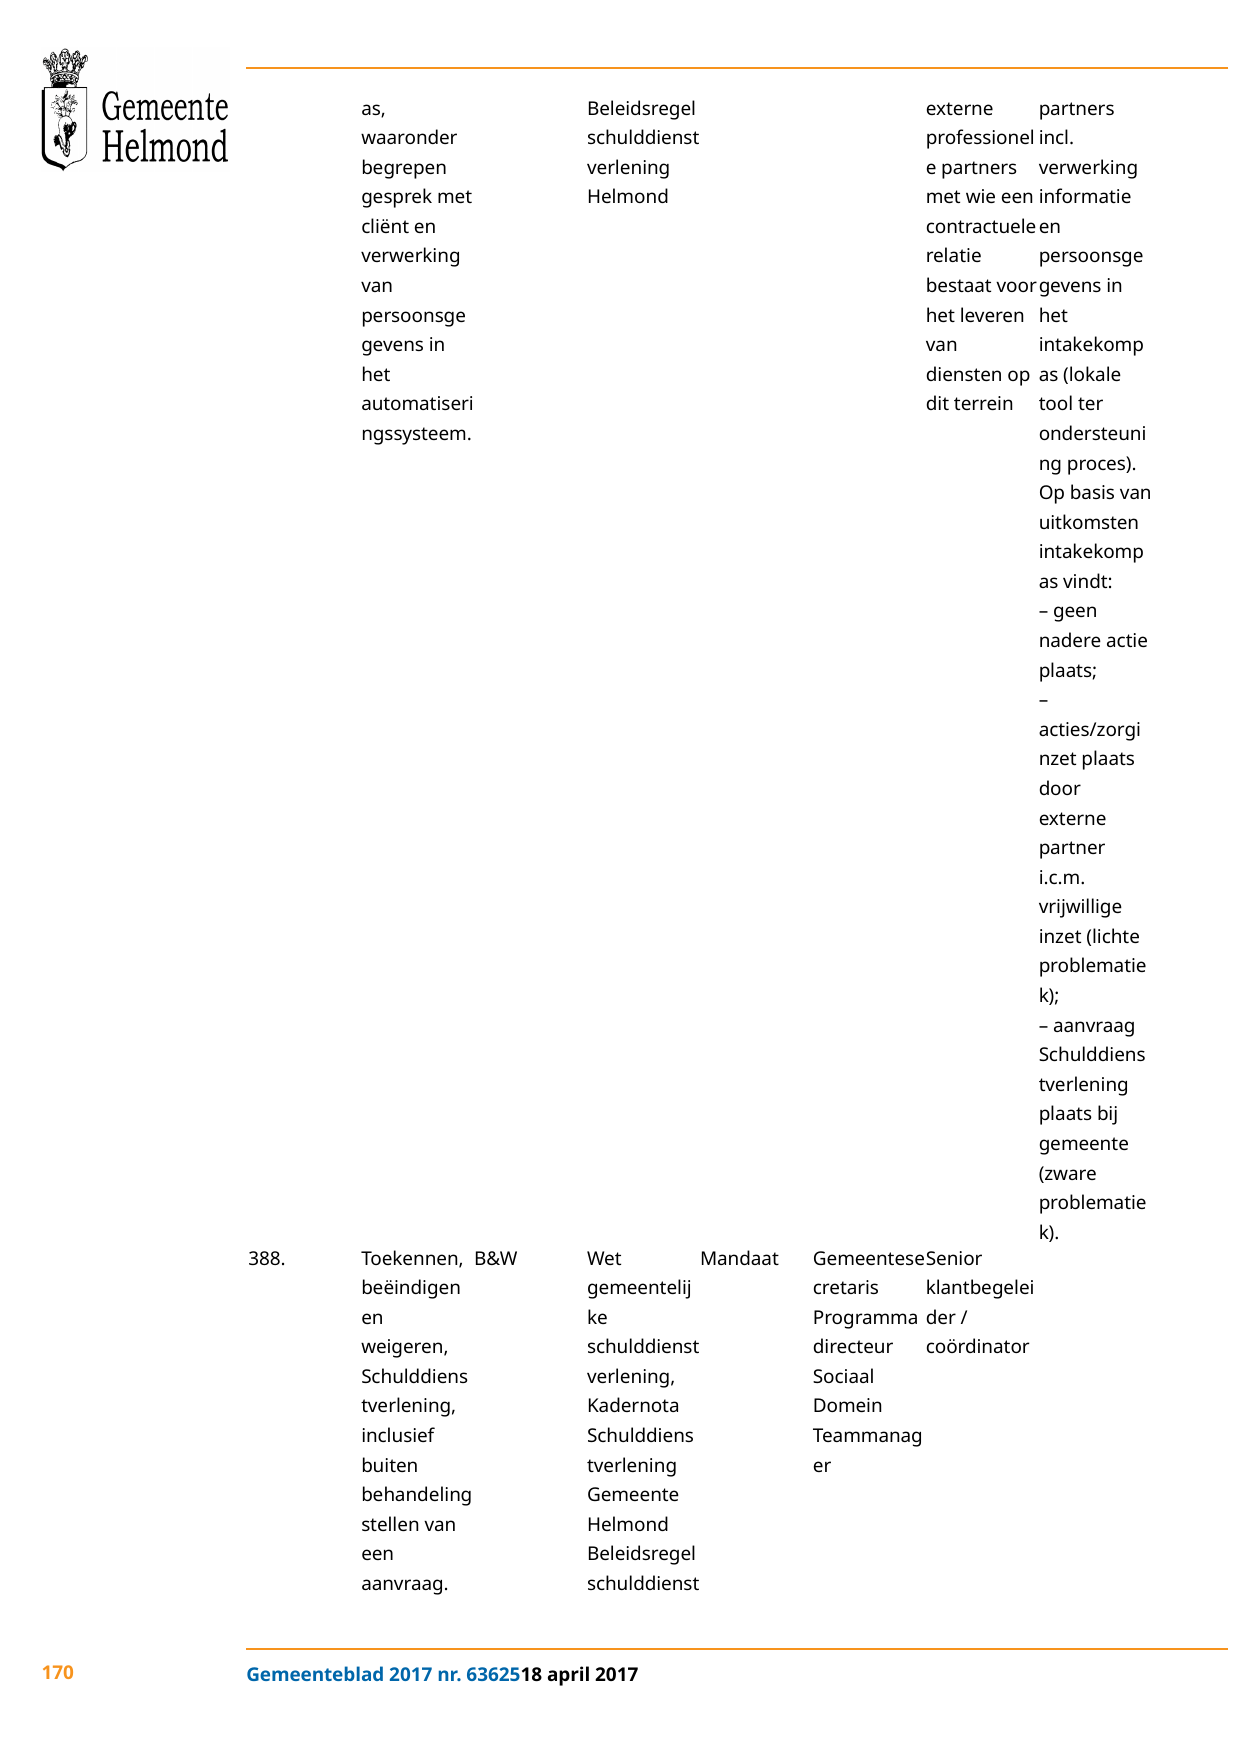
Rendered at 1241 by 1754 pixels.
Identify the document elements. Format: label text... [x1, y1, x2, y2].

table_cell Gemeentesecretaris Programmadirecteur Sociaal Domein Teammanager [813, 1245, 926, 1596]
table_cell partners incl. verwerking informatie en persoonsgegevens in het intakekompas (lokale tool ter ondersteuning proces). Op basis van uitkomsten intakekompas vindt: – geen nadere actie plaats; – acties/zorginzet plaats door externe partner i.c.m. vrijwillige inzet (lichte problematiek); – aanvraag Schulddienstverlening plaats bij gemeente (zware problematiek). [1039, 95, 1152, 1245]
table_cell as, waaronder begrepen gesprek met cliënt en verwerking van persoonsgegevens in het automatiseringssysteem. [361, 95, 474, 1245]
table_cell Toekennen, beëindigen en weigeren, Schulddienstverlening, inclusief buiten behandeling stellen van een aanvraag. [361, 1245, 474, 1596]
table_cell 388. [248, 1245, 361, 1596]
table_cell Wet gemeentelijke schulddienstverlening, Kadernota Schulddienstverlening Gemeente Helmond Beleidsregel schulddienst [587, 1245, 700, 1596]
table_cell Beleidsregel schulddienstverlening Helmond [587, 95, 700, 1245]
picture [41, 47, 231, 172]
table_cell [248, 95, 361, 1245]
table_cell [1039, 1245, 1152, 1596]
table_cell B&W [474, 1245, 587, 1596]
table_cell Mandaat [700, 1245, 813, 1596]
table_cell externe professionele partners met wie een contractuele relatie bestaat voor het leveren van diensten op dit terrein [926, 95, 1038, 1245]
table_cell [474, 95, 587, 1245]
table_cell [700, 95, 813, 1245]
table_cell Senior klantbegeleider / coördinator [926, 1245, 1038, 1596]
table_cell [813, 95, 926, 1245]
